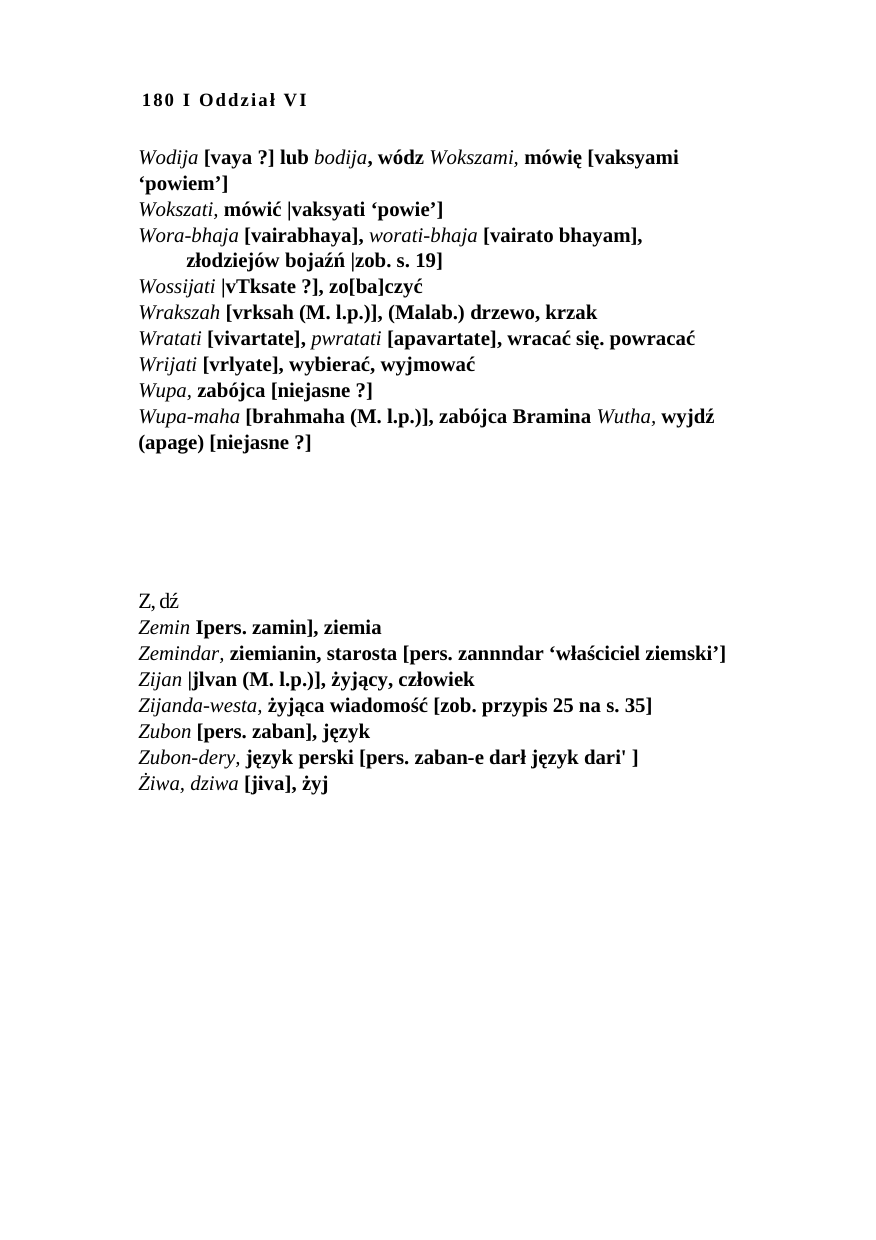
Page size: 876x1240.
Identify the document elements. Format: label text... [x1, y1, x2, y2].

text Wrakszah [vrksah (M. l.p.)], (Malab.) drzewo, krzak [138, 299, 727, 325]
text Zijan |jlvan (M. l.p.)], żyjący, człowiek [138, 666, 727, 692]
text Wupa, zabójca [niejasne ?] [138, 377, 727, 403]
text Z, dź [138, 588, 727, 614]
text Wora-bhaja [vairabhaya], worati-bhaja [vairato bhayam], złodziejów bojaźń |zob. s. 19] [138, 221, 727, 273]
text Wokszati, mówić |vaksyati ‘powie’] [138, 195, 727, 221]
text Zemin Ipers. zamin], ziemia [138, 614, 727, 640]
text Wratati [vivartate], pwratati [apavartate], wracać się. powracać [138, 325, 727, 351]
text Zubon-dery, język perski [pers. zaban-e darł język dari' ] [138, 743, 727, 769]
text Wodija [vaya ?] lub bodija, wódz Wokszami, mówię [vaksyami ‘powiem’] [138, 143, 727, 195]
text Wossijati |vTksate ?], zo[ba]czyć [138, 273, 727, 299]
text 180 I Oddział VI [142, 92, 323, 111]
text Wrijati [vrlyate], wybierać, wyjmować [138, 351, 727, 377]
text Żiwa, dziwa [jiva], żyj [138, 769, 727, 795]
text Wupa-maha [brahmaha (M. l.p.)], zabójca Bramina Wutha, wyjdź (apage) [niejasne ?] [138, 403, 727, 455]
text Zubon [pers. zaban], język [138, 718, 727, 743]
text Zemindar, ziemianin, starosta [pers. zannndar ‘właściciel ziemski’] [138, 640, 727, 666]
text Zijanda-westa, żyjąca wiadomość [zob. przypis 25 na s. 35] [138, 692, 727, 718]
